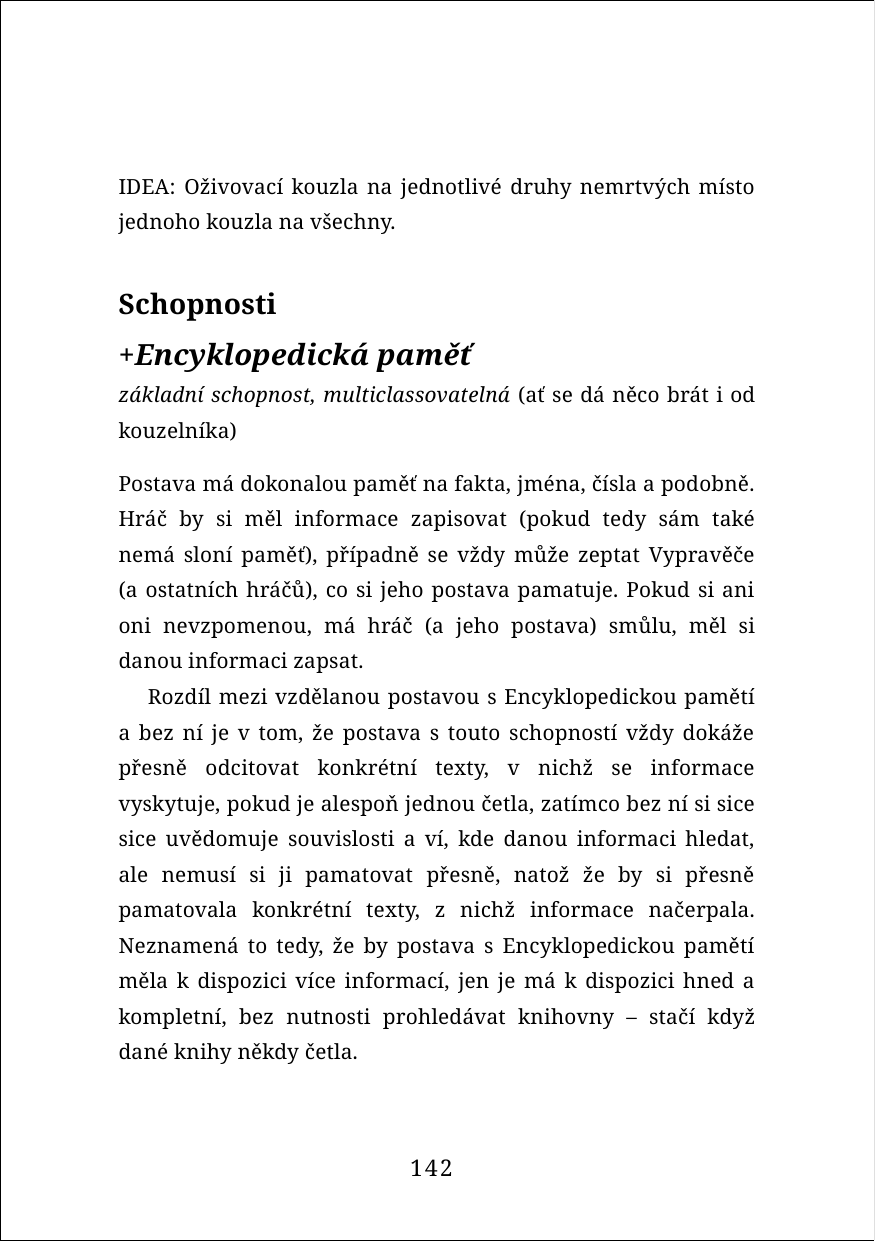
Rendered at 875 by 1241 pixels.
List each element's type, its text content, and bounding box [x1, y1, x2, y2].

text základní schopnost, multiclassovatelná (ať se dá něco brát i od kouzelníka) [118, 380, 756, 444]
text IDEA: Oživovací kouzla na jednotlivé druhy nemrtvých místo jednoho kouzla na všechny. [118, 172, 756, 236]
subtitle +Encyklopedická paměť [118, 334, 756, 374]
text Postava má dokonalou paměť na fakta, jména, čísla a podobně. Hráč by si měl informace zapisovat (pokud tedy sám také nemá sloní paměť), případně se vždy může zeptat Vypravěče (a ostatních hráčů), co si jeho postava pamatuje. Pokud si ani oni nevzpomenou, má hráč (a jeho postava) smůlu, měl si danou informaci zapsat. Rozdíl mezi vzdělanou postavou s Encyklopedickou pamětí a bez ní je v tom, že postava s touto schopností vždy dokáže přesně odcitovat konkrétní texty, v nichž se informace vyskytuje, pokud je alespoň jednou četla, zatímco bez ní si sice sice uvědomuje souvislosti a ví, kde danou informaci hledat, ale nemusí si ji pamatovat přesně, natož že by si přesně pamatovala konkrétní texty, z nichž informace načerpala. Neznamená to tedy, že by postava s Encyklopedickou pamětí měla k dispozici více informací, jen je má k dispozici hned a kompletní, bez nutnosti prohledávat knihovny – stačí když dané knihy někdy četla. [118, 469, 756, 1066]
subtitle Schopnosti [118, 284, 756, 322]
